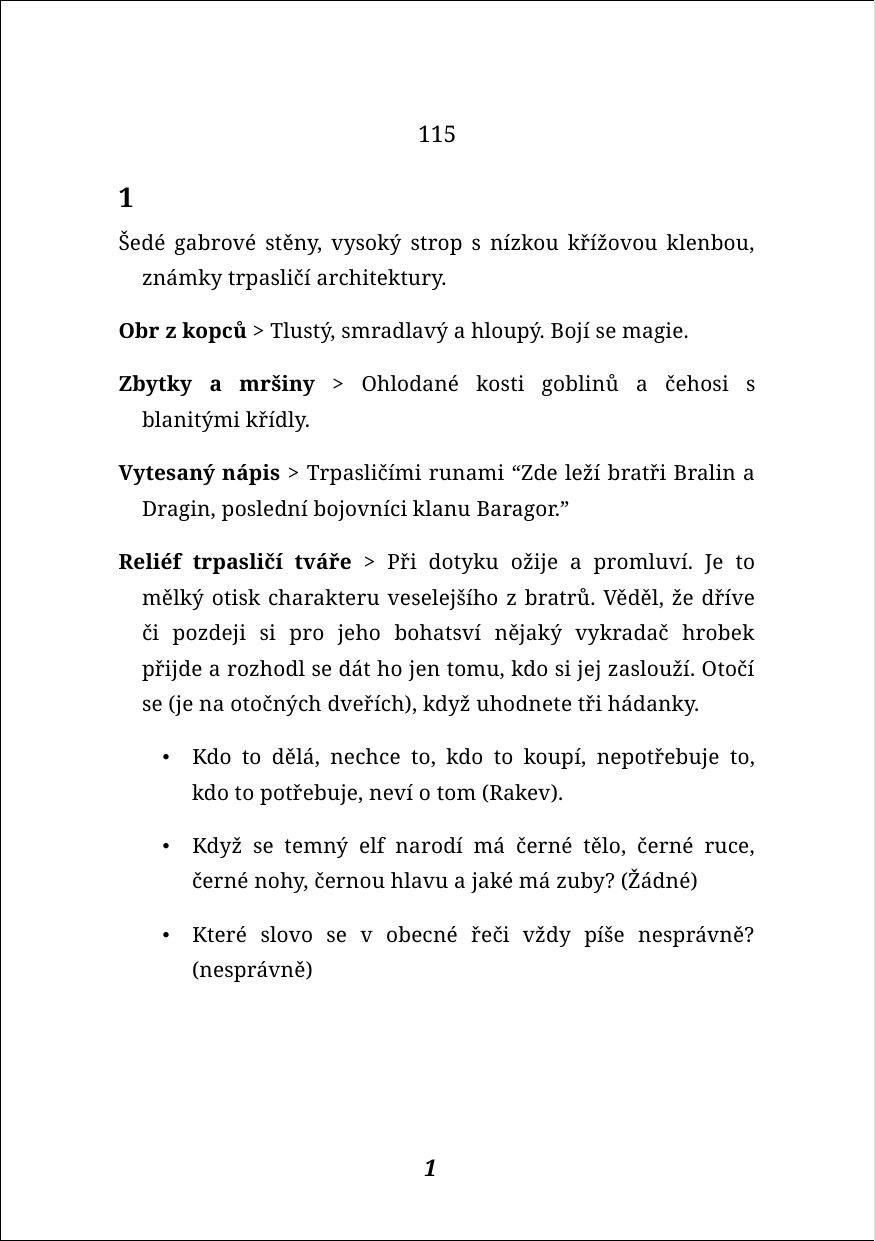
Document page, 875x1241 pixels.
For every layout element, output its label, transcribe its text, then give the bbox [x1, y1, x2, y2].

list Když se temný elf narodí má černé tělo, černé ruce, černé nohy, černou hlavu a jaké má zuby? (Žádné) [162, 831, 756, 895]
text Obr z kopců > Tlustý, smradlavý a hloupý. Bojí se magie. [118, 316, 756, 345]
list Které slovo se v obecné řeči vždy píše nesprávně? (nesprávně) [162, 920, 756, 984]
list Kdo to dělá, nechce to, kdo to koupí, nepotřebuje to, kdo to potřebuje, neví o tom (Rakev). [162, 742, 756, 806]
text Vytesaný nápis > Trpasličími runami “Zde leží bratři Bralin a Dragin, poslední bojovníci klanu Baragor.” [118, 458, 756, 522]
text Reliéf trpasličí tváře > Při dotyku ožije a promluví. Je to mělký otisk charakteru veselejšího z bratrů. Věděl, že dříve či pozdeji si pro jeho bohatsví nějaký vykradač hrobek přijde a rozhodl se dát ho jen tomu, kdo si jej zaslouží. Otočí se (je na otočných dveřích), když uhodnete tři hádanky. [118, 547, 756, 718]
subtitle 1 [118, 179, 756, 216]
text Šedé gabrové stěny, vysoký strop s nízkou křížovou klenbou, známky trpasličí architektury. [118, 228, 756, 292]
text Zbytky a mršiny > Ohlodané kosti goblinů a čehosi s blanitými křídly. [118, 369, 756, 433]
